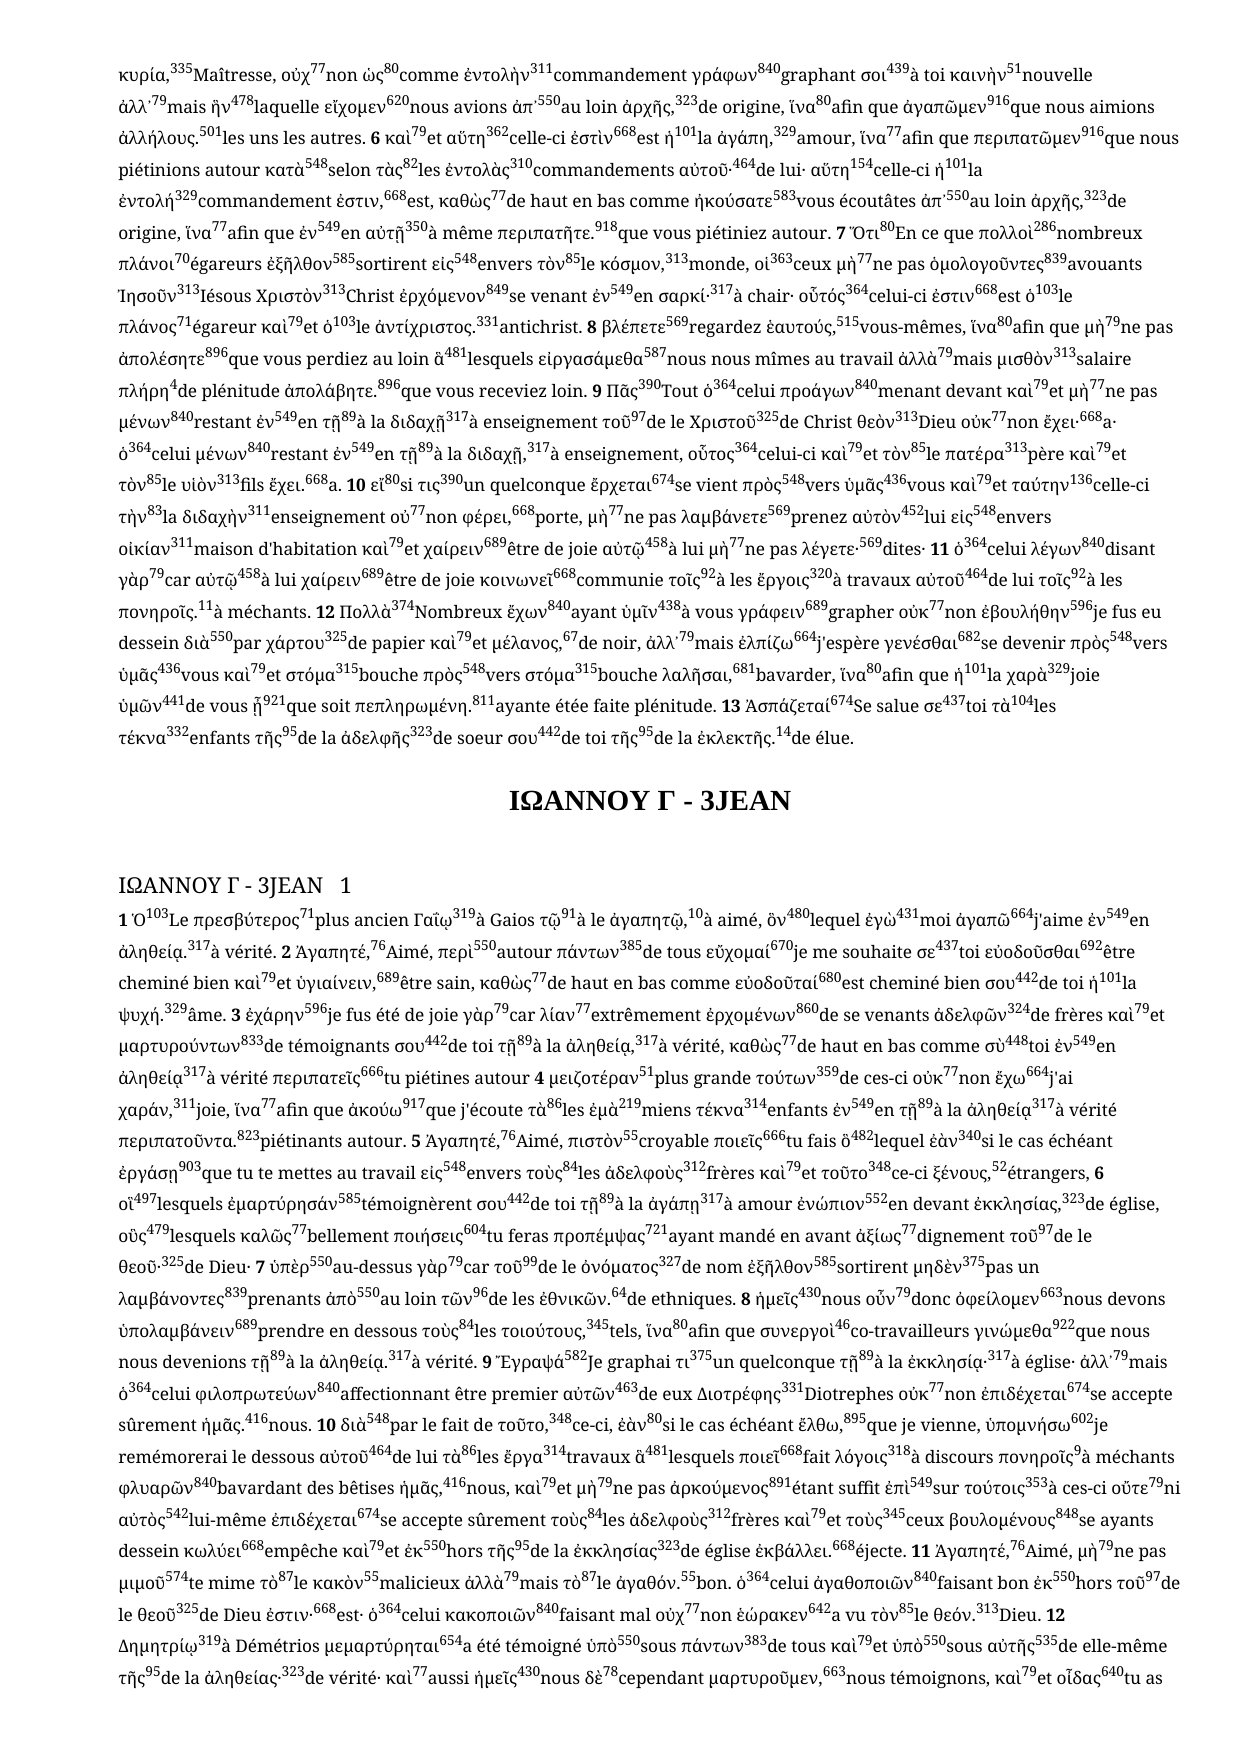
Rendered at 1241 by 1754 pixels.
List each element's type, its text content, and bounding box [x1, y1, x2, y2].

text 1 Ὁ103Le πρεσβύτερος71plus ancien ἐκλεκτῇ8à élue κυρίᾳ317à Maîtresse καὶ79et τοῖς92à les τέκνοις320à enfants αὐτῆς,462de elle, οὓς479lesquels ἐγὼ431moi ἀγαπῶ664j'aime ἐν549en ἀληθείᾳ,317à vérité, καὶ79et οὐκ77non ἐγὼ431moi μόνος132seul ἀλλὰ79mais καὶ77aussi πάντες389tous οἱ363ceux ἐγνωκότες782ayants connus τὴν83la ἀλήθειαν,311vérité, 2 διὰ548par le fait de τὴν83la ἀλήθειαν311vérité τὴν344celle μένουσαν820restante ἐν549en ἡμῖν419à nous καὶ79et μεθ᾽550avec ἡμῶν423de nous ἔσται612se sera εἰς548envers τὸν85le αἰῶνα.313ère. 3 ἔσται612se sera μεθ᾽550avec ἡμῶν423de nous χάρις329grâce ἔλεος333miséricorde εἰρήνη329paix παρὰ550à côté θεοῦ325de Dieu πατρὸς325de père καὶ79et παρὰ550à côté Ἰησοῦ325de Iésous Χριστοῦ325de Christ τοῦ97de le υἱοῦ325de fils τοῦ97de le πατρὸς325de père ἐν549en ἀληθείᾳ317à vérité καὶ79et ἀγάπῃ.317à amour. 4 Ἐχάρην596Je fus été de joie λίαν77extrêmement ὅτι80en ce que εὕρηκα638j'ai trouvé ἐκ550hors τῶν98de les τέκνων326de enfants σου442de toi περιπατοῦντας821piétinants autour ἐν549en ἀληθείᾳ,317à vérité, καθὼς77de haut en bas comme ἐντολὴν311commandement ἐλάβομεν581nous prîmes παρὰ550à côté τοῦ97de le πατρός.325de père. 5 καὶ79et νῦν77maintenant ἐρωτῶ664je sollicite σε,437toi, κυρία,335Maîtresse, οὐχ77non ὡς80comme ἐντολὴν311commandement γράφων840graphant σοι439à toi καινὴν51nouvelle ἀλλ᾽79mais ἣν478laquelle εἴχομεν620nous avions ἀπ᾽550au loin ἀρχῆς,323de origine, ἵνα80afin que ἀγαπῶμεν916que nous aimions ἀλλήλους.501les uns les autres. 6 καὶ79et αὕτη362celle-ci ἐστὶν668est ἡ101la ἀγάπη,329amour, ἵνα77afin que περιπατῶμεν916que nous piétinions autour κατὰ548selon τὰς82les ἐντολὰς310commandements αὐτοῦ·464de lui· αὕτη154celle-ci ἡ101la ἐντολή329commandement ἐστιν,668est, καθὼς77de haut en bas comme ἠκούσατε583vous écoutâtes ἀπ᾽550au loin ἀρχῆς,323de origine, ἵνα77afin que ἐν549en αὐτῇ350à même περιπατῆτε.918que vous piétiniez autour. 7 Ὅτι80En ce que πολλοὶ286nombreux πλάνοι70égareurs ἐξῆλθον585sortirent εἰς548envers τὸν85le κόσμον,313monde, οἱ363ceux μὴ77ne pas ὁμολογοῦντες839avouants Ἰησοῦν313Iésous Χριστὸν313Christ ἐρχόμενον849se venant ἐν549en σαρκί·317à chair· οὗτός364celui-ci ἐστιν668est ὁ103le πλάνος71égareur καὶ79et ὁ103le ἀντίχριστος.331antichrist. 8 βλέπετε569regardez ἑαυτούς,515vous-mêmes, ἵνα80afin que μὴ79ne pas ἀπολέσητε896que vous perdiez au loin ἃ481lesquels εἰργασάμεθα587nous nous mîmes au travail ἀλλὰ79mais μισθὸν313salaire πλήρη4de plénitude ἀπολάβητε.896que vous receviez loin. 9 Πᾶς390Tout ὁ364celui προάγων840menant devant καὶ79et μὴ77ne pas μένων840restant ἐν549en τῇ89à la διδαχῇ317à enseignement τοῦ97de le Χριστοῦ325de Christ θεὸν313Dieu οὐκ77non ἔχει·668a· ὁ364celui μένων840restant ἐν549en τῇ89à la διδαχῇ,317à enseignement, οὗτος364celui-ci καὶ79et τὸν85le πατέρα313père καὶ79et τὸν85le υἱὸν313fils ἔχει.668a. 10 εἴ80si τις390un quelconque ἔρχεται674se vient πρὸς548vers ὑμᾶς436vous καὶ79et ταύτην136celle-ci τὴν83la διδαχὴν311enseignement οὐ77non φέρει,668porte, μὴ77ne pas λαμβάνετε569prenez αὐτὸν452lui εἰς548envers οἰκίαν311maison d'habitation καὶ79et χαίρειν689être de joie αὐτῷ458à lui μὴ77ne pas λέγετε·569dites· 11 ὁ364celui λέγων840disant γὰρ79car αὐτῷ458à lui χαίρειν689être de joie κοινωνεῖ668communie τοῖς92à les ἔργοις320à travaux αὐτοῦ464de lui τοῖς92à les πονηροῖς.11à méchants. 12 Πολλὰ374Nombreux ἔχων840ayant ὑμῖν438à vous γράφειν689grapher οὐκ77non ἐβουλήθην596je fus eu dessein διὰ550par χάρτου325de papier καὶ79et μέλανος,67de noir, ἀλλ᾽79mais ἐλπίζω664j'espère γενέσθαι682se devenir πρὸς548vers ὑμᾶς436vous καὶ79et στόμα315bouche πρὸς548vers στόμα315bouche λαλῆσαι,681bavarder, ἵνα80afin que ἡ101la χαρὰ329joie ὑμῶν441de vous ᾖ921que soit πεπληρωμένη.811ayante étée faite plénitude. 13 Ἀσπάζεταί674Se salue σε437toi τὰ104les τέκνα332enfants τῆς95de la ἀδελφῆς323de soeur σου442de toi τῆς95de la ἐκλεκτῆς.14de élue. [118, 59, 1181, 749]
text ΙΩΑΝΝΟΥ Γ - 3JEAN 1 [118, 870, 1181, 900]
subtitle ΙΩΑΝΝΟΥ Γ - 3JEAN [118, 783, 1181, 816]
text 1 Ὁ103Le πρεσβύτερος71plus ancien Γαΐῳ319à Gaios τῷ91à le ἀγαπητῷ,10à aimé, ὃν480lequel ἐγὼ431moi ἀγαπῶ664j'aime ἐν549en ἀληθείᾳ.317à vérité. 2 Ἀγαπητέ,76Aimé, περὶ550autour πάντων385de tous εὔχομαί670je me souhaite σε437toi εὐοδοῦσθαι692être cheminé bien καὶ79et ὑγιαίνειν,689être sain, καθὼς77de haut en bas comme εὐοδοῦταί680est cheminé bien σου442de toi ἡ101la ψυχή.329âme. 3 ἐχάρην596je fus été de joie γὰρ79car λίαν77extrêmement ἐρχομένων860de se venants ἀδελφῶν324de frères καὶ79et μαρτυρούντων833de témoignants σου442de toi τῇ89à la ἀληθείᾳ,317à vérité, καθὼς77de haut en bas comme σὺ448toi ἐν549en ἀληθείᾳ317à vérité περιπατεῖς666tu piétines autour 4 μειζοτέραν51plus grande τούτων359de ces-ci οὐκ77non ἔχω664j'ai χαράν,311joie, ἵνα77afin que ἀκούω917que j'écoute τὰ86les ἐμὰ219miens τέκνα314enfants ἐν549en τῇ89à la ἀληθείᾳ317à vérité περιπατοῦντα.823piétinants autour. 5 Ἀγαπητέ,76Aimé, πιστὸν55croyable ποιεῖς666tu fais ὃ482lequel ἐὰν340si le cas échéant ἐργάσῃ903que tu te mettes au travail εἰς548envers τοὺς84les ἀδελφοὺς312frères καὶ79et τοῦτο348ce-ci ξένους,52étrangers, 6 οἳ497lesquels ἐμαρτύρησάν585témoignèrent σου442de toi τῇ89à la ἀγάπῃ317à amour ἐνώπιον552en devant ἐκκλησίας,323de église, οὓς479lesquels καλῶς77bellement ποιήσεις604tu feras προπέμψας721ayant mandé en avant ἀξίως77dignement τοῦ97de le θεοῦ·325de Dieu· 7 ὑπὲρ550au-dessus γὰρ79car τοῦ99de le ὀνόματος327de nom ἐξῆλθον585sortirent μηδὲν375pas un λαμβάνοντες839prenants ἀπὸ550au loin τῶν96de les ἐθνικῶν.64de ethniques. 8 ἡμεῖς430nous οὖν79donc ὀφείλομεν663nous devons ὑπολαμβάνειν689prendre en dessous τοὺς84les τοιούτους,345tels, ἵνα80afin que συνεργοὶ46co-travailleurs γινώμεθα922que nous nous devenions τῇ89à la ἀληθείᾳ.317à vérité. 9 Ἔγραψά582Je graphai τι375un quelconque τῇ89à la ἐκκλησίᾳ·317à église· ἀλλ᾽79mais ὁ364celui φιλοπρωτεύων840affectionnant être premier αὐτῶν463de eux Διοτρέφης331Diotrephes οὐκ77non ἐπιδέχεται674se accepte sûrement ἡμᾶς.416nous. 10 διὰ548par le fait de τοῦτο,348ce-ci, ἐὰν80si le cas échéant ἔλθω,895que je vienne, ὑπομνήσω602je remémorerai le dessous αὐτοῦ464de lui τὰ86les ἔργα314travaux ἃ481lesquels ποιεῖ668fait λόγοις318à discours πονηροῖς9à méchants φλυαρῶν840bavardant des bêtises ἡμᾶς,416nous, καὶ79et μὴ79ne pas ἀρκούμενος891étant suffit ἐπὶ549sur τούτοις353à ces-ci οὔτε79ni αὐτὸς542lui-même ἐπιδέχεται674se accepte sûrement τοὺς84les ἀδελφοὺς312frères καὶ79et τοὺς345ceux βουλομένους848se ayants dessein κωλύει668empêche καὶ79et ἐκ550hors τῆς95de la ἐκκλησίας323de église ἐκβάλλει.668éjecte. 11 Ἀγαπητέ,76Aimé, μὴ79ne pas μιμοῦ574te mime τὸ87le κακὸν55malicieux ἀλλὰ79mais τὸ87le ἀγαθόν.55bon. ὁ364celui ἀγαθοποιῶν840faisant bon ἐκ550hors τοῦ97de le θεοῦ325de Dieu ἐστιν·668est· ὁ364celui κακοποιῶν840faisant mal οὐχ77non ἑώρακεν642a vu τὸν85le θεόν.313Dieu. 12 Δημητρίῳ319à Démétrios μεμαρτύρηται654a été témoigné ὑπὸ550sous πάντων383de tous καὶ79et ὑπὸ550sous αὐτῆς535de elle-même τῆς95de la ἀληθείας·323de vérité· καὶ77aussi ἡμεῖς430nous δὲ78cependant μαρτυροῦμεν,663nous témoignons, καὶ79et οἶδας640tu as su ὅτι80en ce que ἡ101la μαρτυρία329déposition de témoignage ἡμῶν423de nous ἀληθής45vrai ἐστιν.668est. 13 Πολλὰ374Nombreux εἶχον621j'avais γράψαι681grapher σοι439à toi ἀλλ᾽79mais οὐ77non θέλω664je veux διὰ550par μέλανος67de noir καὶ79et καλάμου325de calame σοι439à toi γράφειν·689grapher· 14 ἐλπίζω664j'espère δὲ78cependant εὐθέως77directement σε437toi ἰδεῖν,681voir, καὶ79et στόμα315bouche πρὸς548vers στόμα315bouche λαλήσομεν.601nous bavarderons. 15 Εἰρήνη329Paix σοι.439à toi. ἀσπάζονταί673se saluent σε437toi οἱ102les φίλοι.70amis. ἀσπάζου574te salue τοὺς84les φίλους52amis κατ᾽548selon ὄνομα.315nom. [118, 904, 1181, 1689]
